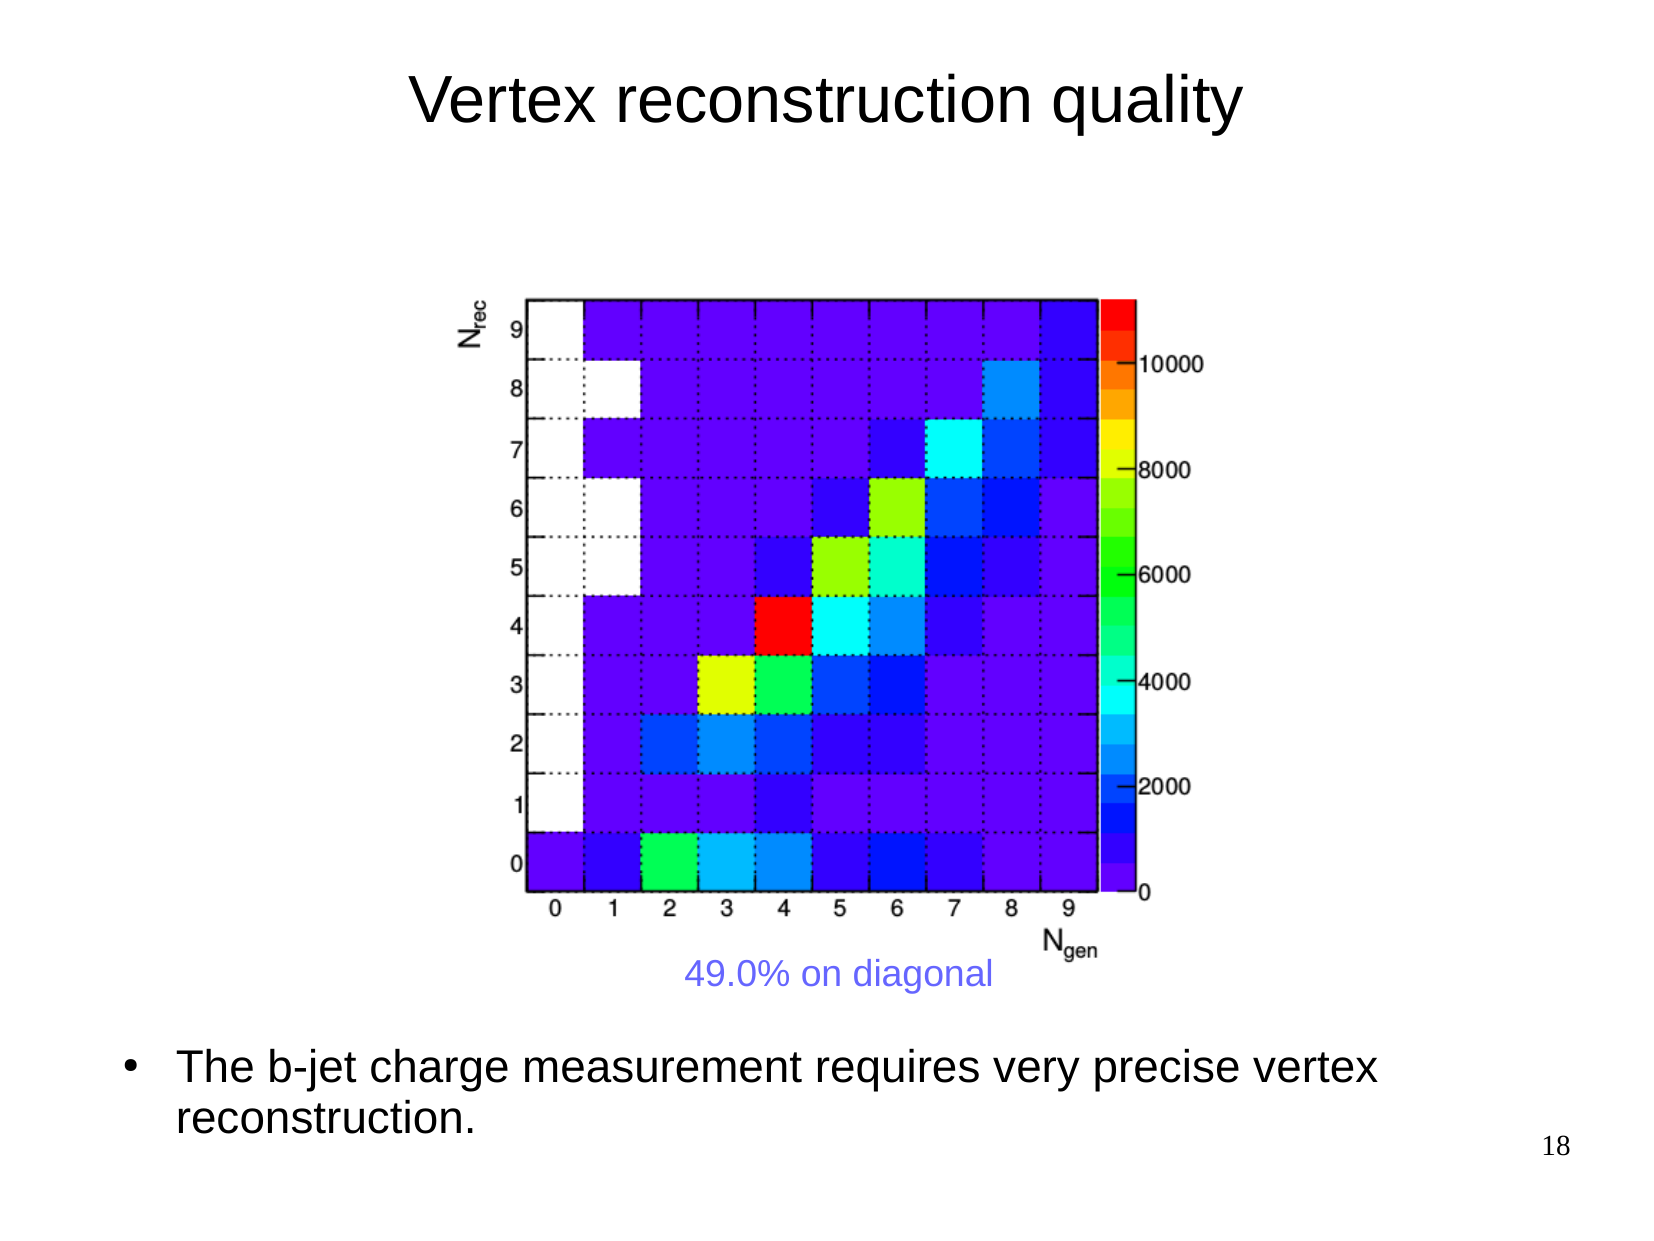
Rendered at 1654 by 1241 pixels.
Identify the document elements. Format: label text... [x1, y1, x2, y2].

title Vertex reconstruction quality [82, 49, 1571, 151]
picture [435, 240, 1246, 965]
text_box 49.0% on diagonal [660, 945, 1019, 1002]
list The b-jet charge measurement requires very precise vertex reconstruction. [105, 1040, 1531, 1206]
